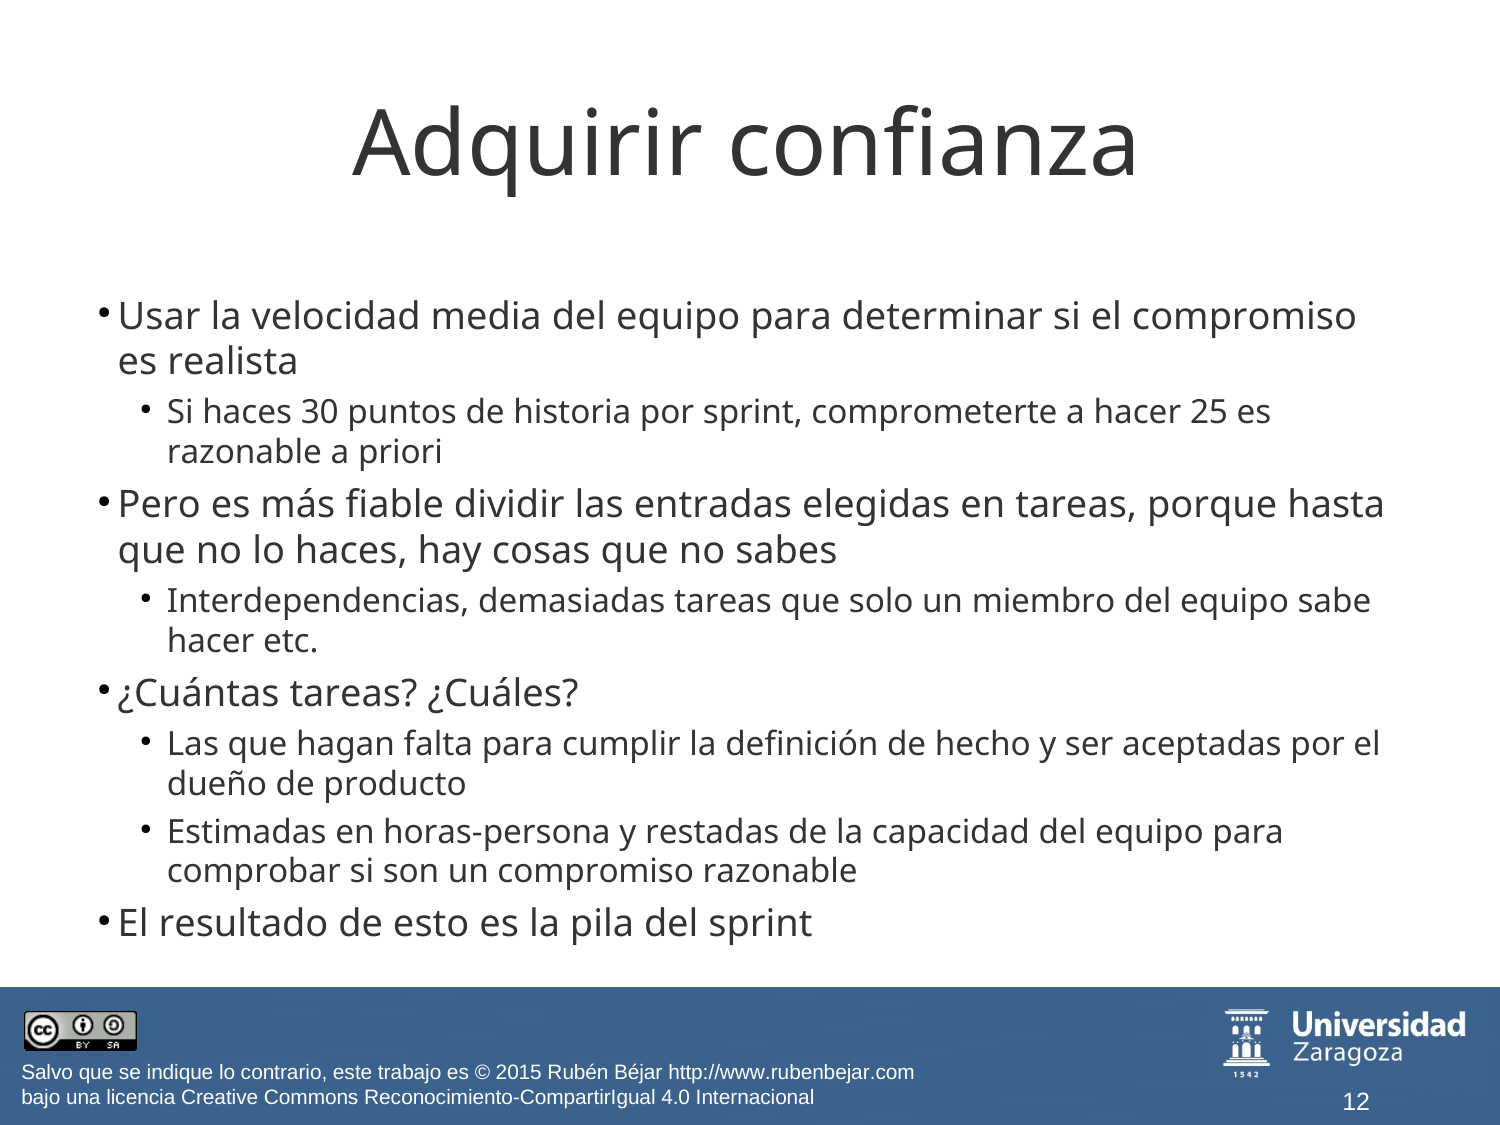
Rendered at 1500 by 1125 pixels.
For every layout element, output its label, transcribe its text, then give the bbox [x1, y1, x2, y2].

title Adquirir confianza [74, 21, 1420, 257]
list Usar la velocidad media del equipo para determinar si el compromiso es realista Si haces 30 puntos de historia por sprint, comprometerte a hacer 25 es razonable a priori Pero es más fiable dividir las entradas elegidas en tareas, porque hasta que no lo haces, hay cosas que no sabes Interdependencias, demasiadas tareas que solo un miembro del equipo sabe hacer etc. ¿Cuántas tareas? ¿Cuáles? Las que hagan falta para cumplir la definición de hecho y ser aceptadas por el dueño de producto Estimadas en horas-persona y restadas de la capacidad del equipo para comprobar si son un compromiso razonable El resultado de esto es la pila del sprint [82, 283, 1418, 957]
picture [0, 987, 1500, 1125]
